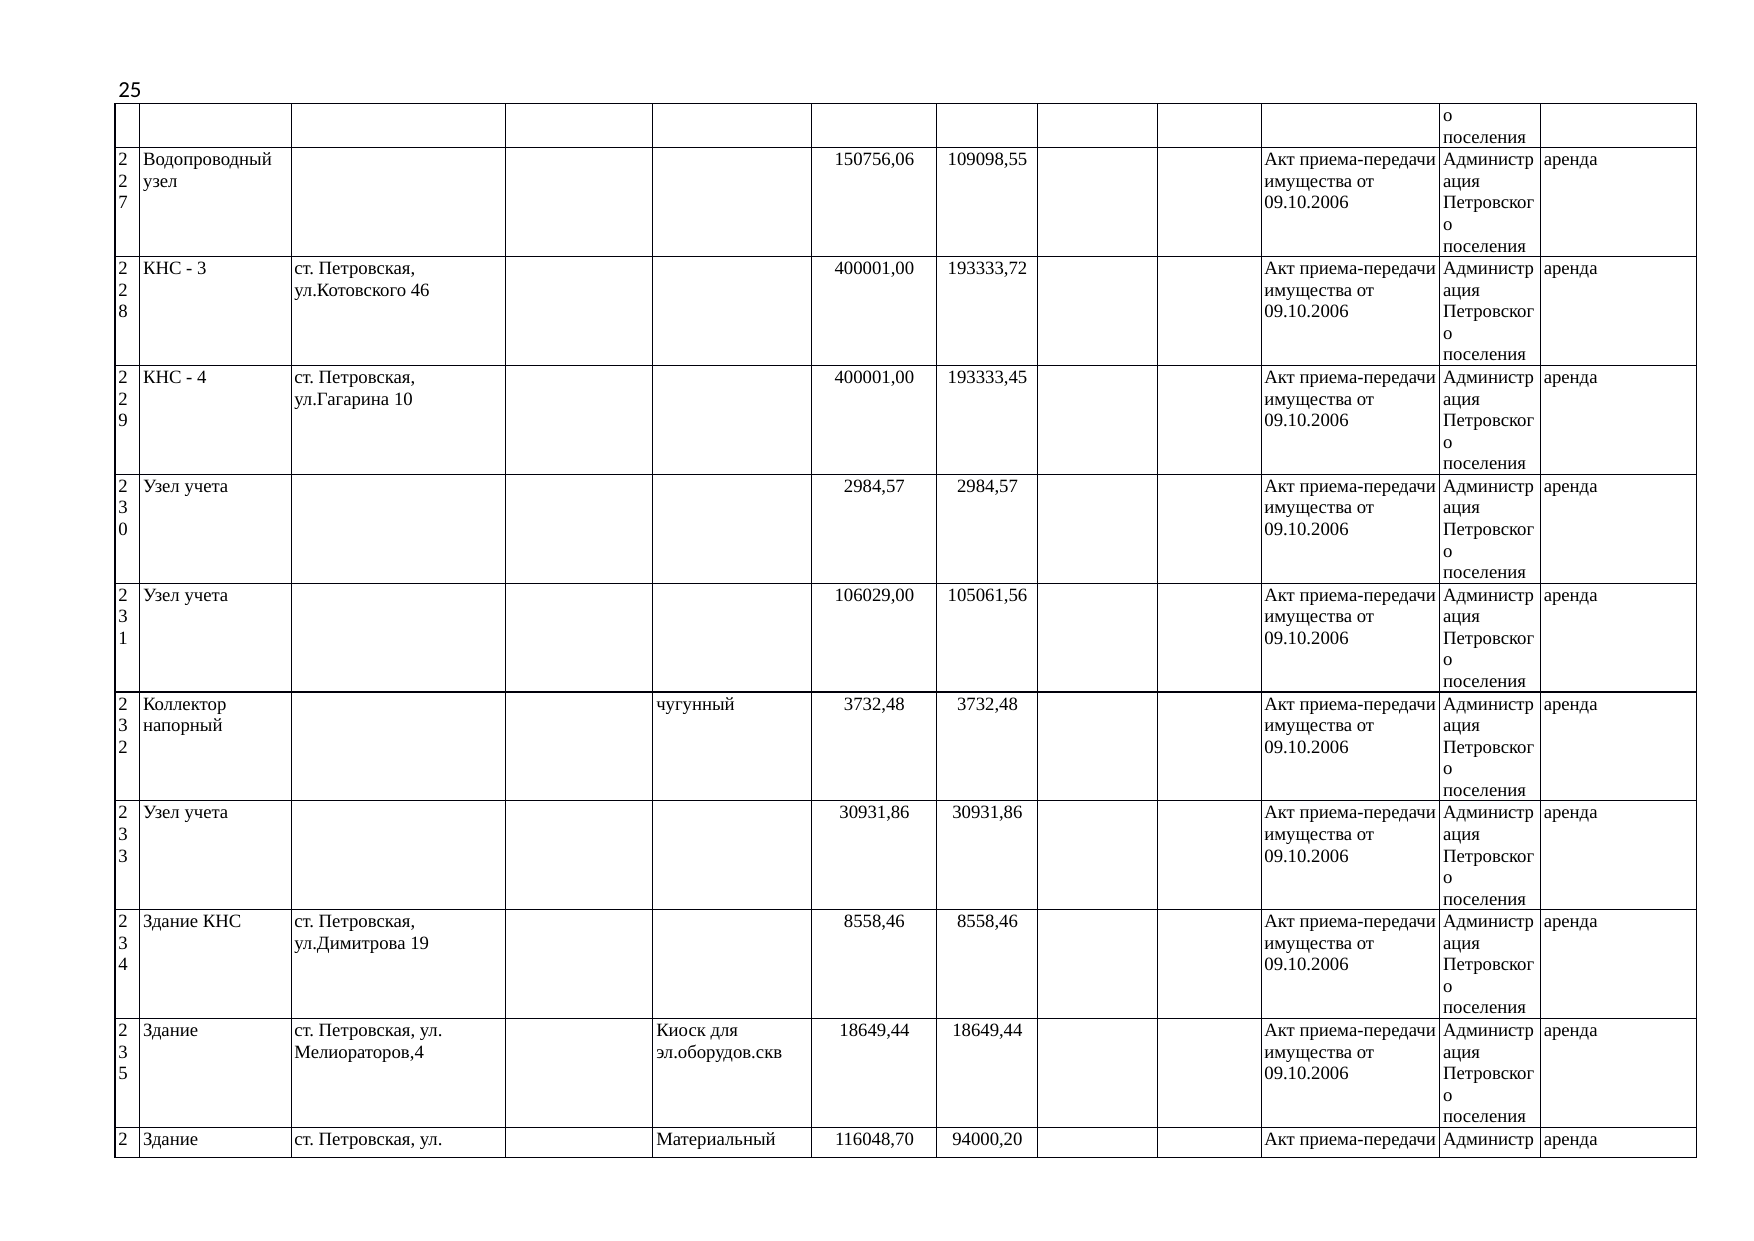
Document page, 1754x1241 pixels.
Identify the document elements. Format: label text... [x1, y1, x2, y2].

table_cell [116, 104, 139, 147]
table_cell 150756,06 [812, 148, 936, 256]
table_cell Киоск для эл.оборудов.скв [653, 1019, 811, 1127]
table_cell [506, 1019, 652, 1127]
table_cell [1038, 366, 1157, 474]
table_cell [506, 801, 652, 909]
table_cell [653, 104, 811, 147]
table_cell Узел учета [140, 801, 291, 909]
table_cell [1038, 801, 1157, 909]
table_cell 235 [116, 1019, 139, 1127]
table_cell [506, 148, 652, 256]
table_cell [292, 584, 505, 691]
table_cell 229 [116, 366, 139, 474]
table_cell [1158, 148, 1261, 256]
table_cell 3732,48 [812, 693, 936, 800]
table_cell Администрация Петровского поселения [1440, 693, 1540, 800]
table_cell [292, 148, 505, 256]
table_cell Администрация Петровского поселения [1440, 910, 1540, 1018]
table_cell Здание [140, 1128, 291, 1157]
table_cell 227 [116, 148, 139, 256]
table_cell о поселения [1440, 104, 1540, 147]
table_cell [1038, 693, 1157, 800]
table_cell 400001,00 [812, 257, 936, 365]
table_cell аренда [1541, 257, 1696, 365]
table_cell 18649,44 [812, 1019, 936, 1127]
table_cell аренда [1541, 1128, 1696, 1157]
table_cell Администрация Петровского поселения [1440, 148, 1540, 256]
table_cell [812, 104, 936, 147]
table_cell [1158, 1128, 1261, 1157]
table_cell [1038, 257, 1157, 365]
table_cell Акт приема-передачи имущества от 09.10.2006 [1262, 148, 1439, 256]
table_cell [1541, 104, 1696, 147]
table_cell [653, 475, 811, 583]
table_cell ст. Петровская, ул.Котовского 46 [292, 257, 505, 365]
table_cell [506, 1128, 652, 1157]
table_cell чугунный [653, 693, 811, 800]
table_cell Здание [140, 1019, 291, 1127]
table_cell аренда [1541, 148, 1696, 256]
table_cell Здание КНС [140, 910, 291, 1018]
table_cell [1038, 148, 1157, 256]
table_cell [1158, 801, 1261, 909]
table_cell Узел учета [140, 584, 291, 691]
table_cell Администрация Петровского поселения [1440, 1019, 1540, 1127]
table_cell 234 [116, 910, 139, 1018]
table_cell [653, 148, 811, 256]
table_cell 228 [116, 257, 139, 365]
table_cell 109098,55 [937, 148, 1037, 256]
table_cell 233 [116, 801, 139, 909]
table_cell 106029,00 [812, 584, 936, 691]
table_cell Администр [1440, 1128, 1540, 1157]
table_cell [1158, 475, 1261, 583]
table_cell [1262, 104, 1439, 147]
table_cell [1038, 104, 1157, 147]
table_cell Водопроводный узел [140, 148, 291, 256]
table_cell [653, 801, 811, 909]
table_cell КНС - 3 [140, 257, 291, 365]
table_cell 94000,20 [937, 1128, 1037, 1157]
table_cell 8558,46 [937, 910, 1037, 1018]
table_cell [1038, 475, 1157, 583]
table_cell аренда [1541, 475, 1696, 583]
table_cell Акт приема-передачи имущества от 09.10.2006 [1262, 1019, 1439, 1127]
table_cell Акт приема-передачи имущества от 09.10.2006 [1262, 584, 1439, 691]
table_cell Администрация Петровского поселения [1440, 801, 1540, 909]
table_cell [1158, 257, 1261, 365]
table_cell аренда [1541, 584, 1696, 691]
table_cell [1038, 1128, 1157, 1157]
table_cell [1038, 584, 1157, 691]
table_cell 30931,86 [937, 801, 1037, 909]
table_cell [1038, 1019, 1157, 1127]
table_cell [506, 475, 652, 583]
table_cell аренда [1541, 910, 1696, 1018]
table_cell [506, 693, 652, 800]
table_cell ст. Петровская, ул. [292, 1128, 505, 1157]
table_cell Акт приема-передачи имущества от 09.10.2006 [1262, 475, 1439, 583]
table_cell ст. Петровская, ул. Мелиораторов,4 [292, 1019, 505, 1127]
table_cell Акт приема-передачи имущества от 09.10.2006 [1262, 366, 1439, 474]
table_cell 2984,57 [812, 475, 936, 583]
table_cell [506, 584, 652, 691]
table_cell [1158, 584, 1261, 691]
table_cell [1038, 910, 1157, 1018]
table_cell [140, 104, 291, 147]
table_cell [653, 584, 811, 691]
table_cell 230 [116, 475, 139, 583]
table_cell [292, 104, 505, 147]
table_cell КНС - 4 [140, 366, 291, 474]
table_cell Администрация Петровского поселения [1440, 366, 1540, 474]
table_cell 193333,45 [937, 366, 1037, 474]
table_cell [292, 693, 505, 800]
table_cell Акт приема-передачи имущества от 09.10.2006 [1262, 693, 1439, 800]
table_cell аренда [1541, 1019, 1696, 1127]
table_cell ст. Петровская, ул.Димитрова 19 [292, 910, 505, 1018]
table_cell [292, 475, 505, 583]
table_cell аренда [1541, 366, 1696, 474]
table_cell [1158, 1019, 1261, 1127]
table_cell [506, 104, 652, 147]
table_cell 18649,44 [937, 1019, 1037, 1127]
table_cell Акт приема-передачи имущества от 09.10.2006 [1262, 801, 1439, 909]
table_cell 8558,46 [812, 910, 936, 1018]
table_cell [653, 366, 811, 474]
table_cell Акт приема-передачи [1262, 1128, 1439, 1157]
table_cell 3732,48 [937, 693, 1037, 800]
table_cell ст. Петровская, ул.Гагарина 10 [292, 366, 505, 474]
table_cell 30931,86 [812, 801, 936, 909]
table_cell Администрация Петровского поселения [1440, 475, 1540, 583]
table_cell [1158, 104, 1261, 147]
table_cell аренда [1541, 801, 1696, 909]
table_cell 231 [116, 584, 139, 691]
table_cell 232 [116, 693, 139, 800]
table_cell 193333,72 [937, 257, 1037, 365]
table_cell Акт приема-передачи имущества от 09.10.2006 [1262, 910, 1439, 1018]
table_cell Администрация Петровского поселения [1440, 257, 1540, 365]
table_cell 2984,57 [937, 475, 1037, 583]
table_cell Материальный [653, 1128, 811, 1157]
table_cell [1158, 910, 1261, 1018]
table_cell аренда [1541, 693, 1696, 800]
table_cell [506, 257, 652, 365]
table_cell Коллектор напорный [140, 693, 291, 800]
table_cell Администрация Петровского поселения [1440, 584, 1540, 691]
table_cell [506, 366, 652, 474]
table_cell 116048,70 [812, 1128, 936, 1157]
table_cell Акт приема-передачи имущества от 09.10.2006 [1262, 257, 1439, 365]
table_cell [1158, 693, 1261, 800]
table_cell 400001,00 [812, 366, 936, 474]
table_cell 2 [116, 1128, 139, 1157]
table_cell [292, 801, 505, 909]
table_cell [653, 257, 811, 365]
table_cell [506, 910, 652, 1018]
table_cell [937, 104, 1037, 147]
table_cell [1158, 366, 1261, 474]
table_cell 105061,56 [937, 584, 1037, 691]
table_cell [653, 910, 811, 1018]
table_cell Узел учета [140, 475, 291, 583]
